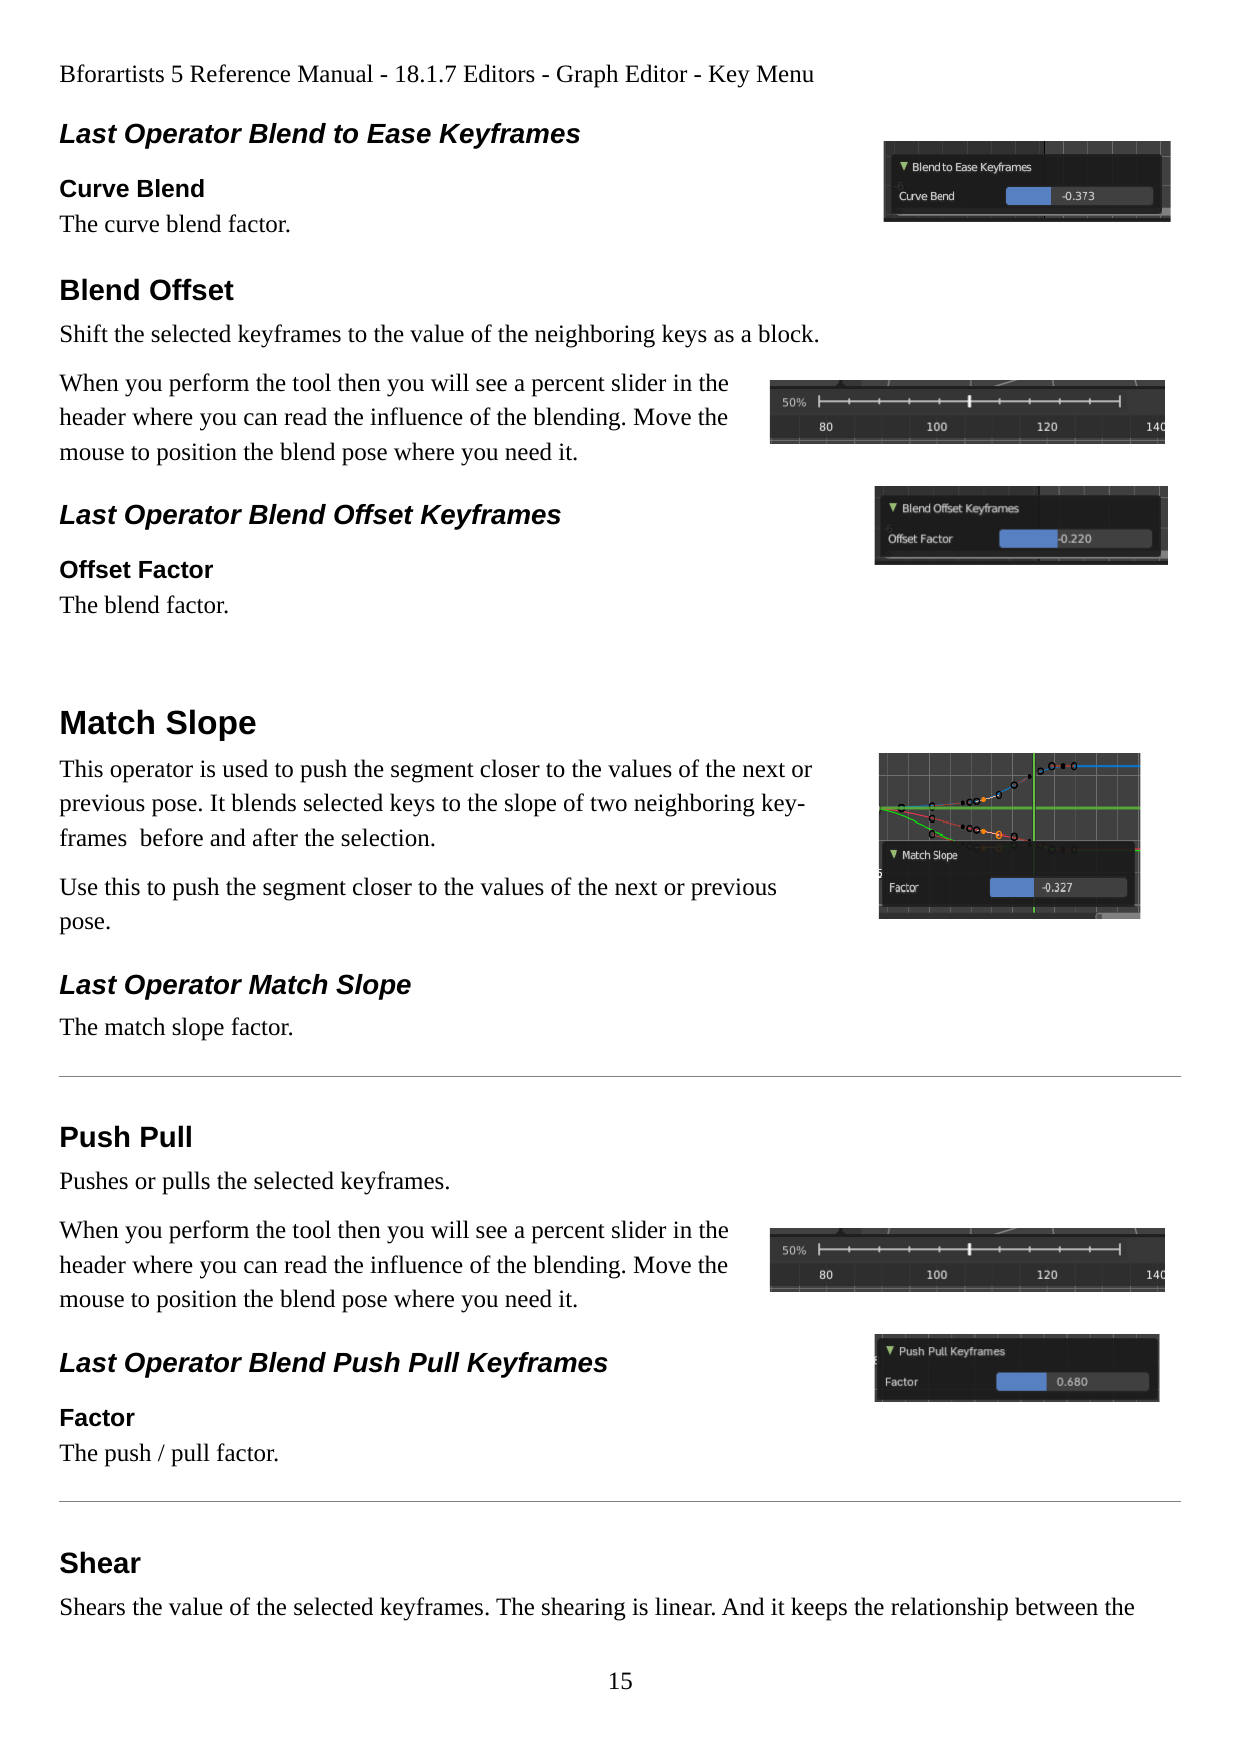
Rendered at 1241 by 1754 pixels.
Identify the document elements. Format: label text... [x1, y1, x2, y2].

subtitle Last Operator Blend Push Pull Keyframes [59, 1346, 874, 1378]
subtitle Match Slope [59, 703, 1181, 741]
subtitle Push Pull [59, 1120, 1181, 1154]
subtitle Offset Factor [59, 555, 1181, 584]
subtitle Last Operator Match Slope [59, 968, 1181, 1000]
text Shears the value of the selected keyframes. The shearing is linear. And it keeps the relationship between the [59, 1592, 1181, 1621]
text The curve blend factor. [59, 209, 1181, 238]
text The push / pull factor. [59, 1438, 1181, 1466]
text When you perform the tool then you will see a percent slider in the header where you can read the influence of the blending. Move the mouse to position the blend pose where you need it. [59, 1216, 1181, 1313]
subtitle Last Operator Blend Offset Keyframes [59, 498, 874, 530]
picture [874, 486, 1168, 565]
text The blend factor. [59, 590, 1181, 619]
picture [769, 1228, 1165, 1292]
text Pushes or pulls the selected keyframes. [59, 1166, 1181, 1195]
picture [769, 380, 1165, 444]
subtitle Curve Blend [59, 174, 883, 203]
subtitle Last Operator Blend to Ease Keyframes [59, 117, 1181, 149]
picture [874, 1334, 1160, 1402]
picture [878, 753, 1141, 919]
text Shift the selected keyframes to the value of the neighboring keys as a block. [59, 319, 1181, 348]
text [1141, 754, 1181, 852]
text When you perform the tool then you will see a percent slider in the header where you can read the influence of the blending. Move the mouse to position the blend pose where you need it. [59, 368, 1181, 466]
subtitle [1171, 174, 1181, 203]
subtitle Shear [59, 1546, 1181, 1579]
text This operator is used to push the segment closer to the values of the next or previous pose. It blends selected keys to the slope of two neighboring key-frames before and after the selection. [59, 754, 878, 852]
text The match slope factor. [59, 1012, 1181, 1041]
subtitle Factor [59, 1403, 1181, 1431]
picture [883, 141, 1171, 222]
subtitle Blend Offset [59, 273, 1181, 306]
text Use this to push the segment closer to the values of the next or previous pose. [59, 872, 1181, 935]
